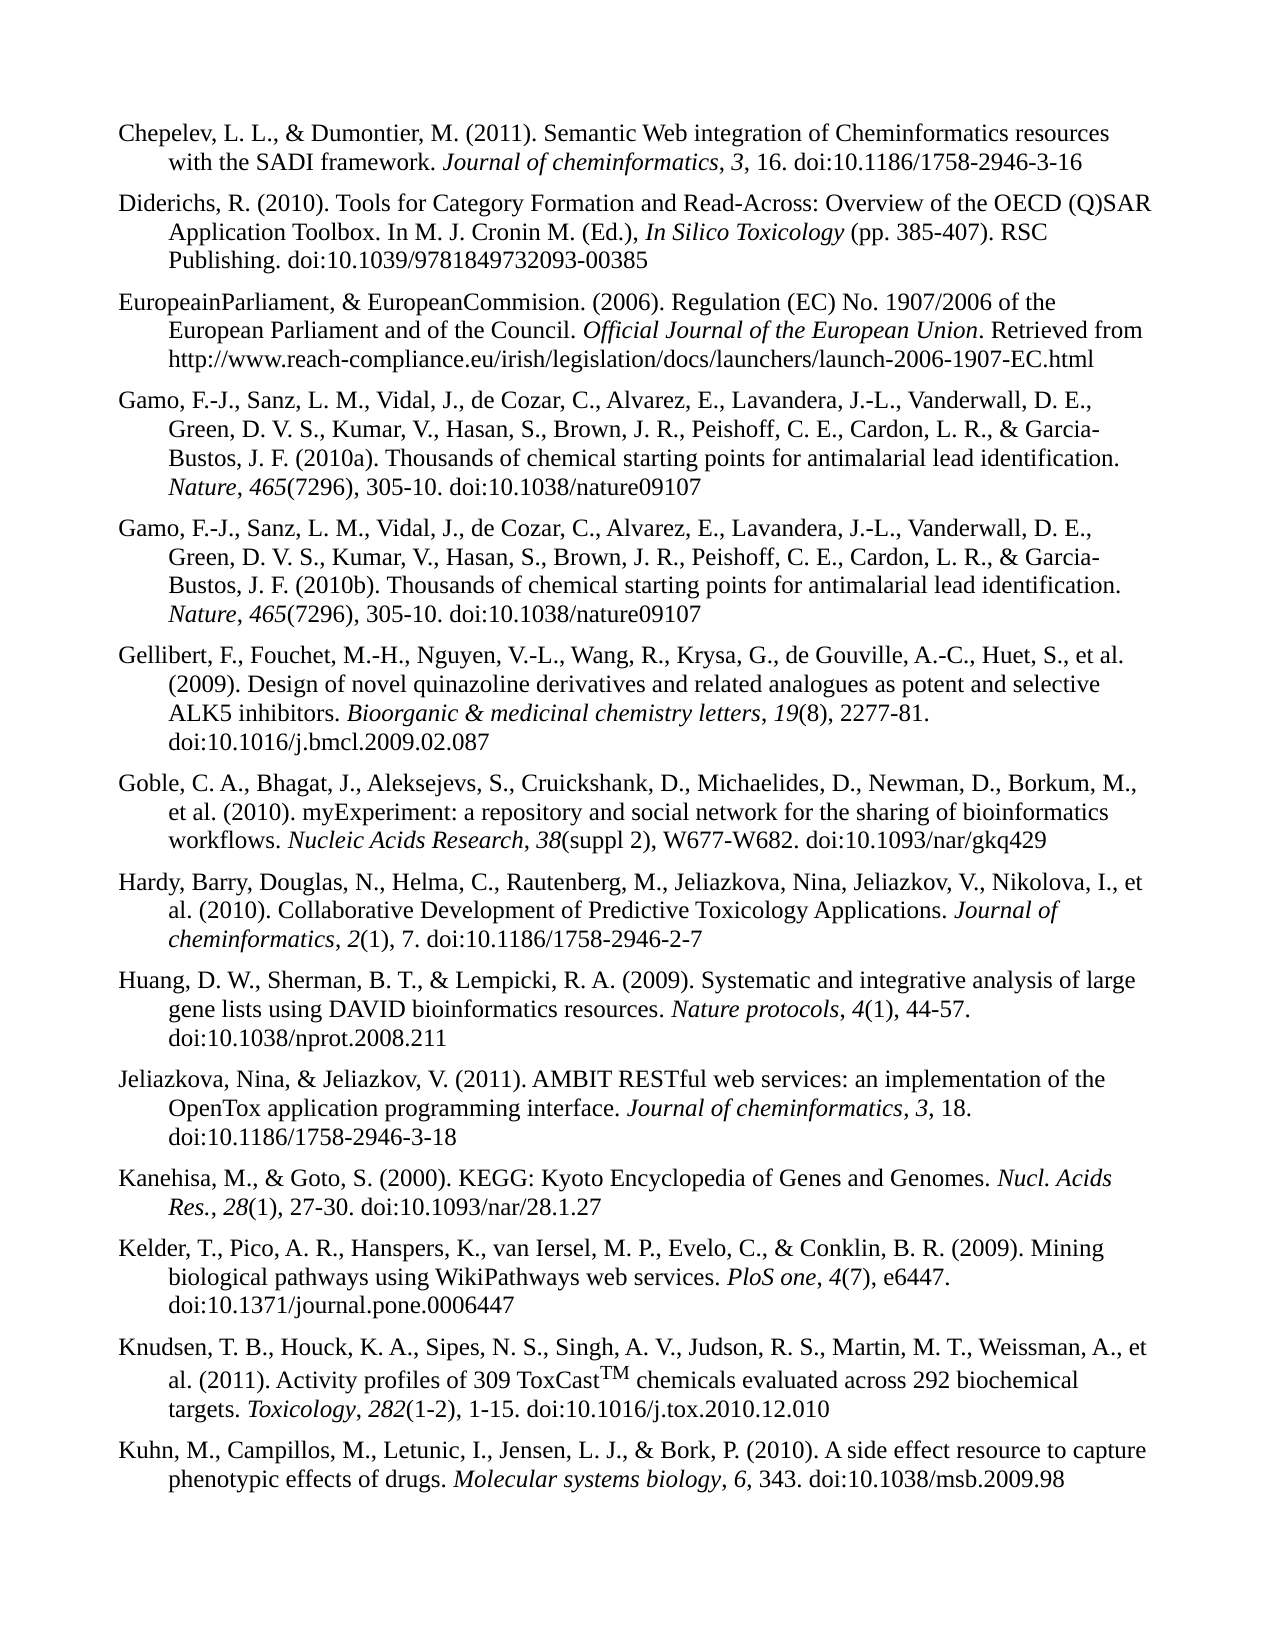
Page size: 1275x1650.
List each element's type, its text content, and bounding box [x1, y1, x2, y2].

text Kuhn, M., Campillos, M., Letunic, I., Jensen, L. J., & Bork, P. (2010). A side effect resource to capture phenotypic effects of drugs. Molecular systems biology, 6, 343. doi:10.1038/msb.2009.98 [118, 1435, 1157, 1493]
text Chepelev, L. L., & Dumontier, M. (2011). Semantic Web integration of Cheminformatics resources with the SADI framework. Journal of cheminformatics, 3, 16. doi:10.1186/1758-2946-3-16 [118, 118, 1157, 176]
text Gellibert, F., Fouchet, M.-H., Nguyen, V.-L., Wang, R., Krysa, G., de Gouville, A.-C., Huet, S., et al. (2009). Design of novel quinazoline derivatives and related analogues as potent and selective ALK5 inhibitors. Bioorganic & medicinal chemistry letters, 19(8), 2277-81. doi:10.1016/j.bmcl.2009.02.087 [118, 641, 1157, 756]
text Gamo, F.-J., Sanz, L. M., Vidal, J., de Cozar, C., Alvarez, E., Lavandera, J.-L., Vanderwall, D. E., Green, D. V. S., Kumar, V., Hasan, S., Brown, J. R., Peishoff, C. E., Cardon, L. R., & Garcia-Bustos, J. F. (2010a). Thousands of chemical starting points for antimalarial lead identification. Nature, 465(7296), 305-10. doi:10.1038/nature09107 [118, 386, 1157, 501]
text Diderichs, R. (2010). Tools for Category Formation and Read-Across: Overview of the OECD (Q)SAR Application Toolbox. In M. J. Cronin M. (Ed.), In Silico Toxicology (pp. 385-407). RSC Publishing. doi:10.1039/9781849732093-00385 [118, 188, 1157, 274]
text Kanehisa, M., & Goto, S. (2000). KEGG: Kyoto Encyclopedia of Genes and Genomes. Nucl. Acids Res., 28(1), 27-30. doi:10.1093/nar/28.1.27 [118, 1163, 1157, 1221]
text Hardy, Barry, Douglas, N., Helma, C., Rautenberg, M., Jeliazkova, Nina, Jeliazkov, V., Nikolova, I., et al. (2010). Collaborative Development of Predictive Toxicology Applications. Journal of cheminformatics, 2(1), 7. doi:10.1186/1758-2946-2-7 [118, 867, 1157, 953]
text Jeliazkova, Nina, & Jeliazkov, V. (2011). AMBIT RESTful web services: an implementation of the OpenTox application programming interface. Journal of cheminformatics, 3, 18. doi:10.1186/1758-2946-3-18 [118, 1064, 1157, 1151]
text EuropeainParliament, & EuropeanCommision. (2006). Regulation (EC) No. 1907/2006 of the European Parliament and of the Council. Official Journal of the European Union. Retrieved from http://www.reach-compliance.eu/irish/legislation/docs/launchers/launch-2006-1907-EC.html [118, 287, 1157, 373]
text Kelder, T., Pico, A. R., Hanspers, K., van Iersel, M. P., Evelo, C., & Conklin, B. R. (2009). Mining biological pathways using WikiPathways web services. PloS one, 4(7), e6447. doi:10.1371/journal.pone.0006447 [118, 1233, 1157, 1319]
text Gamo, F.-J., Sanz, L. M., Vidal, J., de Cozar, C., Alvarez, E., Lavandera, J.-L., Vanderwall, D. E., Green, D. V. S., Kumar, V., Hasan, S., Brown, J. R., Peishoff, C. E., Cardon, L. R., & Garcia-Bustos, J. F. (2010b). Thousands of chemical starting points for antimalarial lead identification. Nature, 465(7296), 305-10. doi:10.1038/nature09107 [118, 513, 1157, 628]
text Goble, C. A., Bhagat, J., Aleksejevs, S., Cruickshank, D., Michaelides, D., Newman, D., Borkum, M., et al. (2010). myExperiment: a repository and social network for the sharing of bioinformatics workflows. Nucleic Acids Research, 38(suppl 2), W677-W682. doi:10.1093/nar/gkq429 [118, 768, 1157, 854]
text Huang, D. W., Sherman, B. T., & Lempicki, R. A. (2009). Systematic and integrative analysis of large gene lists using DAVID bioinformatics resources. Nature protocols, 4(1), 44-57. doi:10.1038/nprot.2008.211 [118, 966, 1157, 1052]
text Knudsen, T. B., Houck, K. A., Sipes, N. S., Singh, A. V., Judson, R. S., Martin, M. T., Weissman, A., et al. (2011). Activity profiles of 309 ToxCastTM chemicals evaluated across 292 biochemical targets. Toxicology, 282(1-2), 1-15. doi:10.1016/j.tox.2010.12.010 [118, 1332, 1157, 1423]
